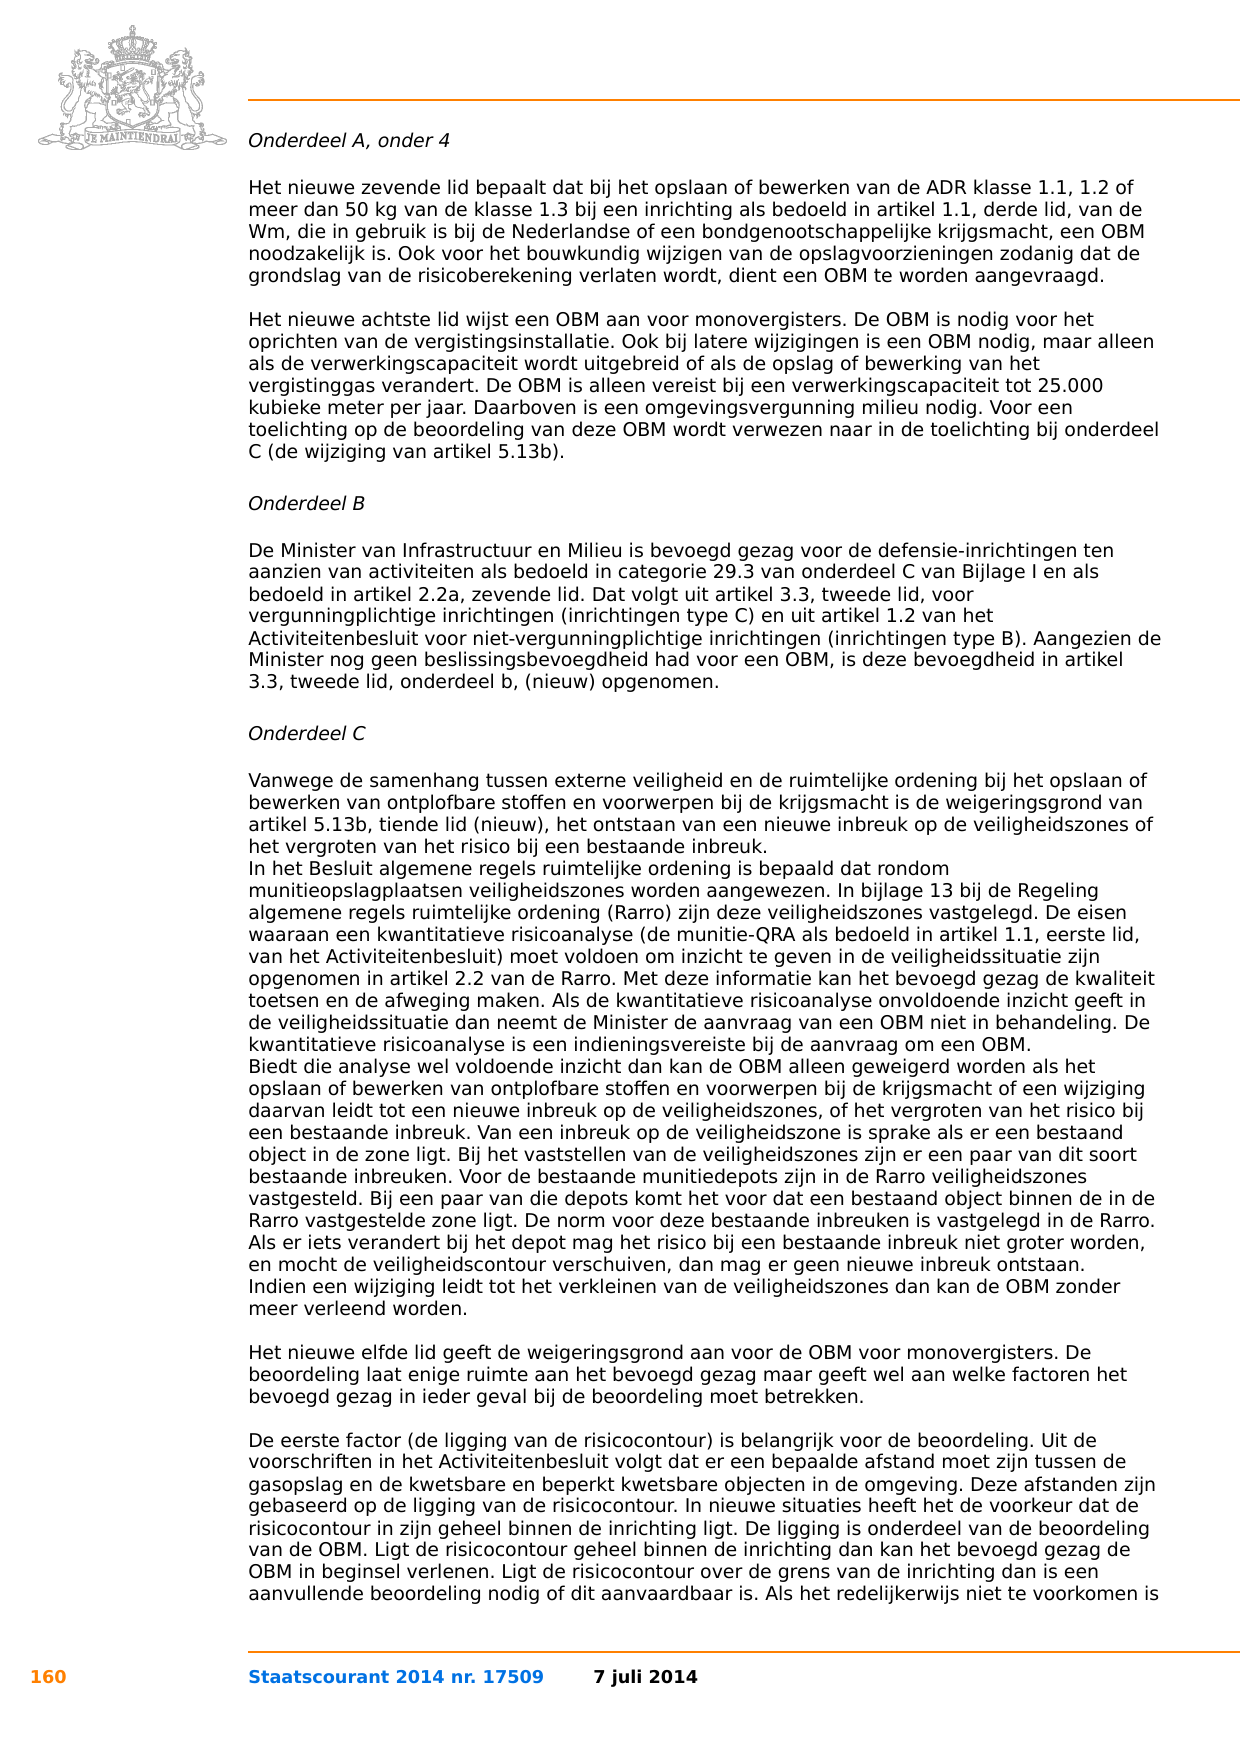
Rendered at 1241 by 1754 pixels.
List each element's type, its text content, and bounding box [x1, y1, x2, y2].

text Indien een wijziging leidt tot het verkleinen van de veiligheidszones dan kan de OBM zonder meer verleend worden. [248, 1276, 1163, 1320]
subtitle Onderdeel B [248, 492, 1163, 514]
subtitle Onderdeel A, onder 4 [248, 130, 1163, 152]
text De Minister van Infrastructuur en Milieu is bevoegd gezag voor de defensie-inrichtingen ten aanzien van activiteiten als bedoeld in categorie 29.3 van onderdeel C van Bijlage I en als bedoeld in artikel 2.2a, zevende lid. Dat volgt uit artikel 3.3, tweede lid, voor vergunningplichtige inrichtingen (inrichtingen type C) en uit artikel 1.2 van het Activiteitenbesluit voor niet-vergunningplichtige inrichtingen (inrichtingen type B). Aangezien de Minister nog geen beslissingsbevoegdheid had voor een OBM, is deze bevoegdheid in artikel 3.3, tweede lid, onderdeel b, (nieuw) opgenomen. [248, 539, 1163, 693]
text Biedt die analyse wel voldoende inzicht dan kan de OBM alleen geweigerd worden als het opslaan of bewerken van ontplofbare stoffen en voorwerpen bij de krijgsmacht of een wijziging daarvan leidt tot een nieuwe inbreuk op de veiligheidszones, of het vergroten van het risico bij een bestaande inbreuk. Van een inbreuk op de veiligheidszone is sprake als er een bestaand object in de zone ligt. Bij het vaststellen van de veiligheidszones zijn er een paar van dit soort bestaande inbreuken. Voor de bestaande munitiedepots zijn in de Rarro veiligheidszones vastgesteld. Bij een paar van die depots komt het voor dat een bestaand object binnen de in de Rarro vastgestelde zone ligt. De norm voor deze bestaande inbreuken is vastgelegd in de Rarro. Als er iets verandert bij het depot mag het risico bij een bestaande inbreuk niet groter worden, en mocht de veiligheidscontour verschuiven, dan mag er geen nieuwe inbreuk ontstaan. [248, 1056, 1163, 1276]
text Het nieuwe achtste lid wijst een OBM aan voor monovergisters. De OBM is nodig voor het oprichten van de vergistingsinstallatie. Ook bij latere wijzigingen is een OBM nodig, maar alleen als de verwerkingscapaciteit wordt uitgebreid of als de opslag of bewerking van het vergistinggas verandert. De OBM is alleen vereist bij een verwerkingscapaciteit tot 25.000 kubieke meter per jaar. Daarboven is een omgevingsvergunning milieu nodig. Voor een toelichting op de beoordeling van deze OBM wordt verwezen naar in de toelichting bij onderdeel C (de wijziging van artikel 5.13b). [248, 309, 1163, 462]
text In het Besluit algemene regels ruimtelijke ordening is bepaald dat rondom munitieopslagplaatsen veiligheidszones worden aangewezen. In bijlage 13 bij de Regeling algemene regels ruimtelijke ordening (Rarro) zijn deze veiligheidszones vastgelegd. De eisen waaraan een kwantitatieve risicoanalyse (de munitie-QRA als bedoeld in artikel 1.1, eerste lid, van het Activiteitenbesluit) moet voldoen om inzicht te geven in de veiligheidssituatie zijn opgenomen in artikel 2.2 van de Rarro. Met deze informatie kan het bevoegd gezag de kwaliteit toetsen en de afweging maken. Als de kwantitatieve risicoanalyse onvoldoende inzicht geeft in de veiligheidssituatie dan neemt de Minister de aanvraag van een OBM niet in behandeling. De kwantitatieve risicoanalyse is een indieningsvereiste bij de aanvraag om een OBM. [248, 858, 1163, 1056]
text Vanwege de samenhang tussen externe veiligheid en de ruimtelijke ordening bij het opslaan of bewerken van ontplofbare stoffen en voorwerpen bij de krijgsmacht is de weigeringsgrond van artikel 5.13b, tiende lid (nieuw), het ontstaan van een nieuwe inbreuk op de veiligheidszones of het vergroten van het risico bij een bestaande inbreuk. [248, 770, 1163, 858]
subtitle Onderdeel C [248, 723, 1163, 745]
text Het nieuwe elfde lid geeft de weigeringsgrond aan voor de OBM voor monovergisters. De beoordeling laat enige ruimte aan het bevoegd gezag maar geeft wel aan welke factoren het bevoegd gezag in ieder geval bij de beoordeling moet betrekken. [248, 1342, 1163, 1408]
text De eerste factor (de ligging van de risicocontour) is belangrijk voor de beoordeling. Uit de voorschriften in het Activiteitenbesluit volgt dat er een bepaalde afstand moet zijn tussen de gasopslag en de kwetsbare en beperkt kwetsbare objecten in de omgeving. Deze afstanden zijn gebaseerd op de ligging van de risicocontour. In nieuwe situaties heeft het de voorkeur dat de risicocontour in zijn geheel binnen de inrichting ligt. De ligging is onderdeel van de beoordeling van de OBM. Ligt de risicocontour geheel binnen de inrichting dan kan het bevoegd gezag de OBM in beginsel verlenen. Ligt de risicocontour over de grens van de inrichting dan is een aanvullende beoordeling nodig of dit aanvaardbaar is. Als het redelijkerwijs niet te voorkomen is [248, 1429, 1163, 1605]
text Het nieuwe zevende lid bepaalt dat bij het opslaan of bewerken van de ADR klasse 1.1, 1.2 of meer dan 50 kg van de klasse 1.3 bij een inrichting als bedoeld in artikel 1.1, derde lid, van de Wm, die in gebruik is bij de Nederlandse of een bondgenootschappelijke krijgsmacht, een OBM noodzakelijk is. Ook voor het bouwkundig wijzigen van de opslagvoorzieningen zodanig dat de grondslag van de risicoberekening verlaten wordt, dient een OBM te worden aangevraagd. [248, 177, 1163, 287]
picture [38, 25, 227, 150]
